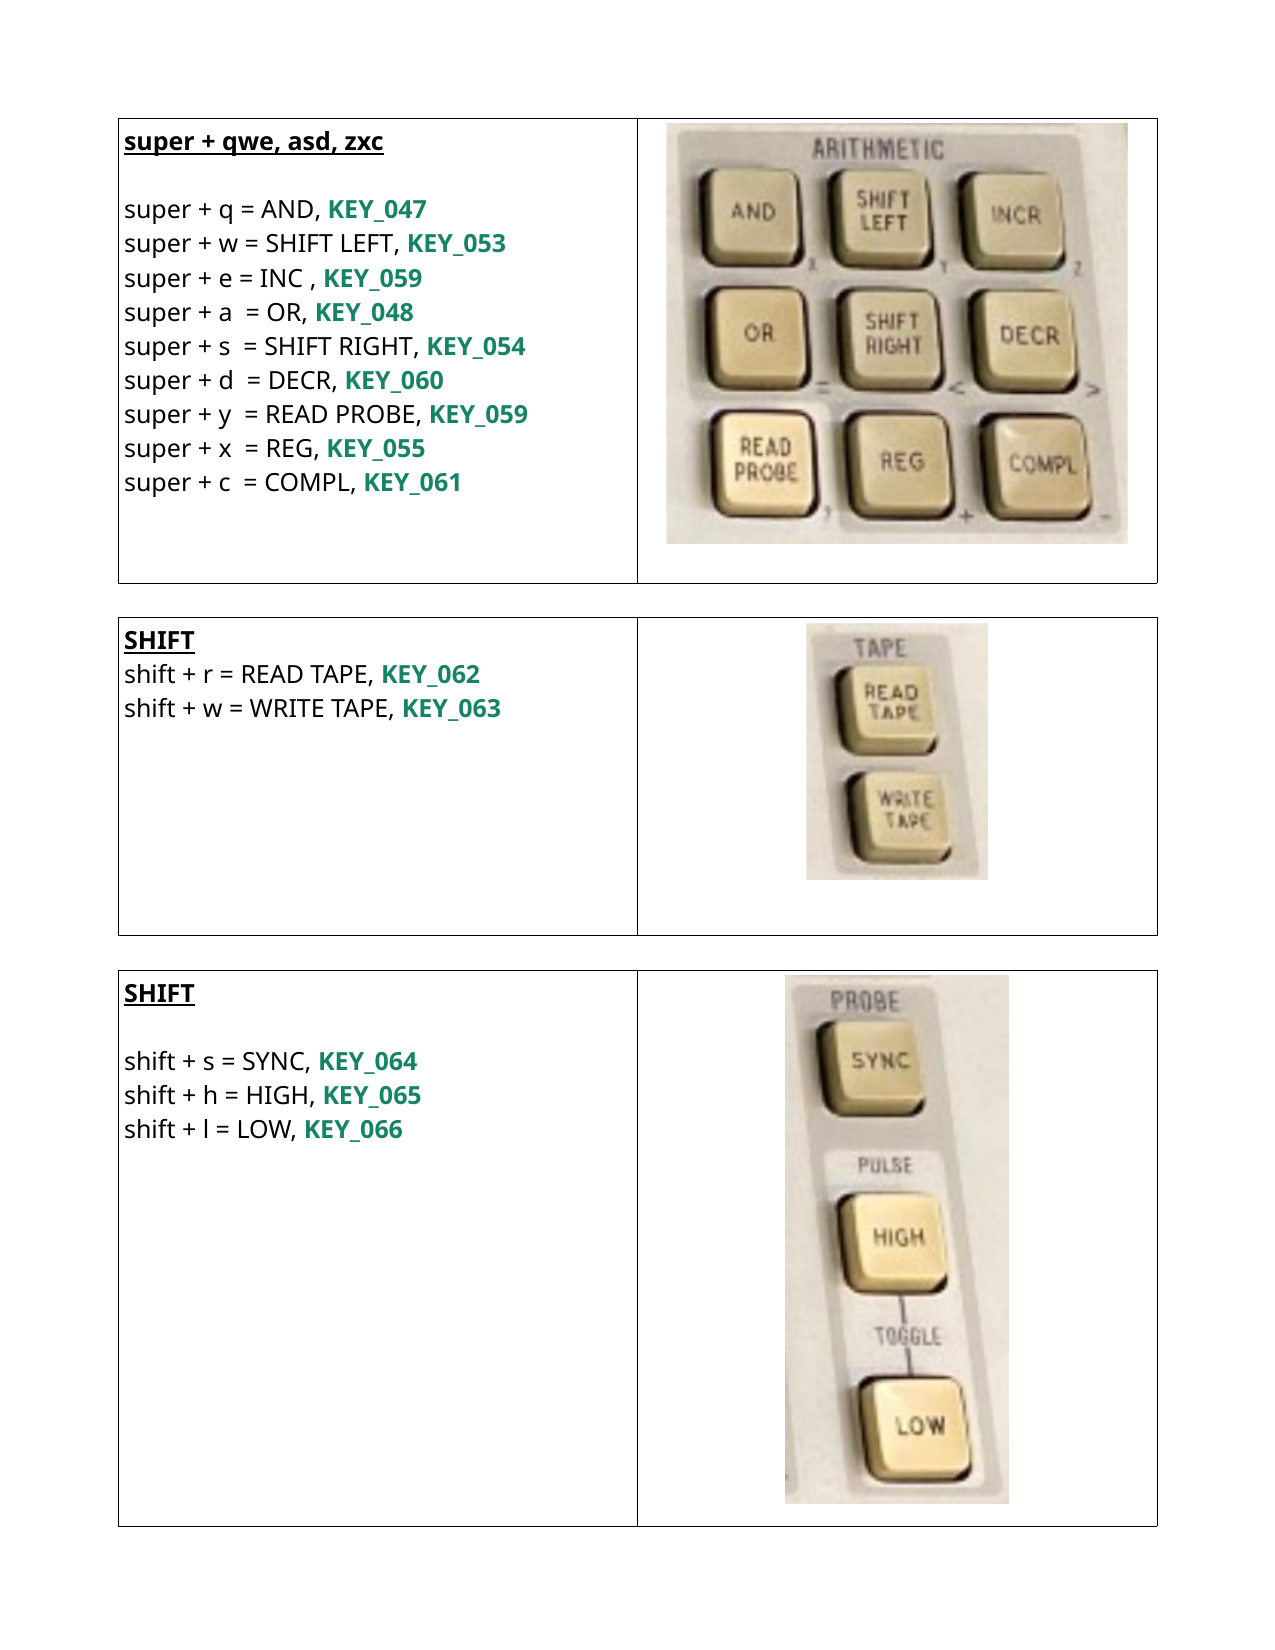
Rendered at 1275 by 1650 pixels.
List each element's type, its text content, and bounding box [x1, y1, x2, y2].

picture [785, 975, 1009, 1504]
picture [666, 123, 1128, 544]
table_header SHIFT shift + s = SYNC, KEY_064 shift + h = HIGH, KEY_065 shift + l = LOW, KEY_066 [119, 971, 637, 1526]
table_header super + qwe, asd, zxc super + q = AND, KEY_047 super + w = SHIFT LEFT, KEY_053 super + e = INC , KEY_059 super + a = OR, KEY_048 super + s = SHIFT RIGHT, KEY_054 super + d = DECR, KEY_060 super + y = READ PROBE, KEY_059 super + x = REG, KEY_055 super + c = COMPL, KEY_061 [119, 119, 637, 583]
table_header [638, 618, 1157, 935]
table_header [638, 119, 1157, 583]
table_header SHIFT shift + r = READ TAPE, KEY_062 shift + w = WRITE TAPE, KEY_063 [119, 618, 637, 935]
picture [806, 623, 988, 880]
table_header [638, 971, 1157, 1526]
